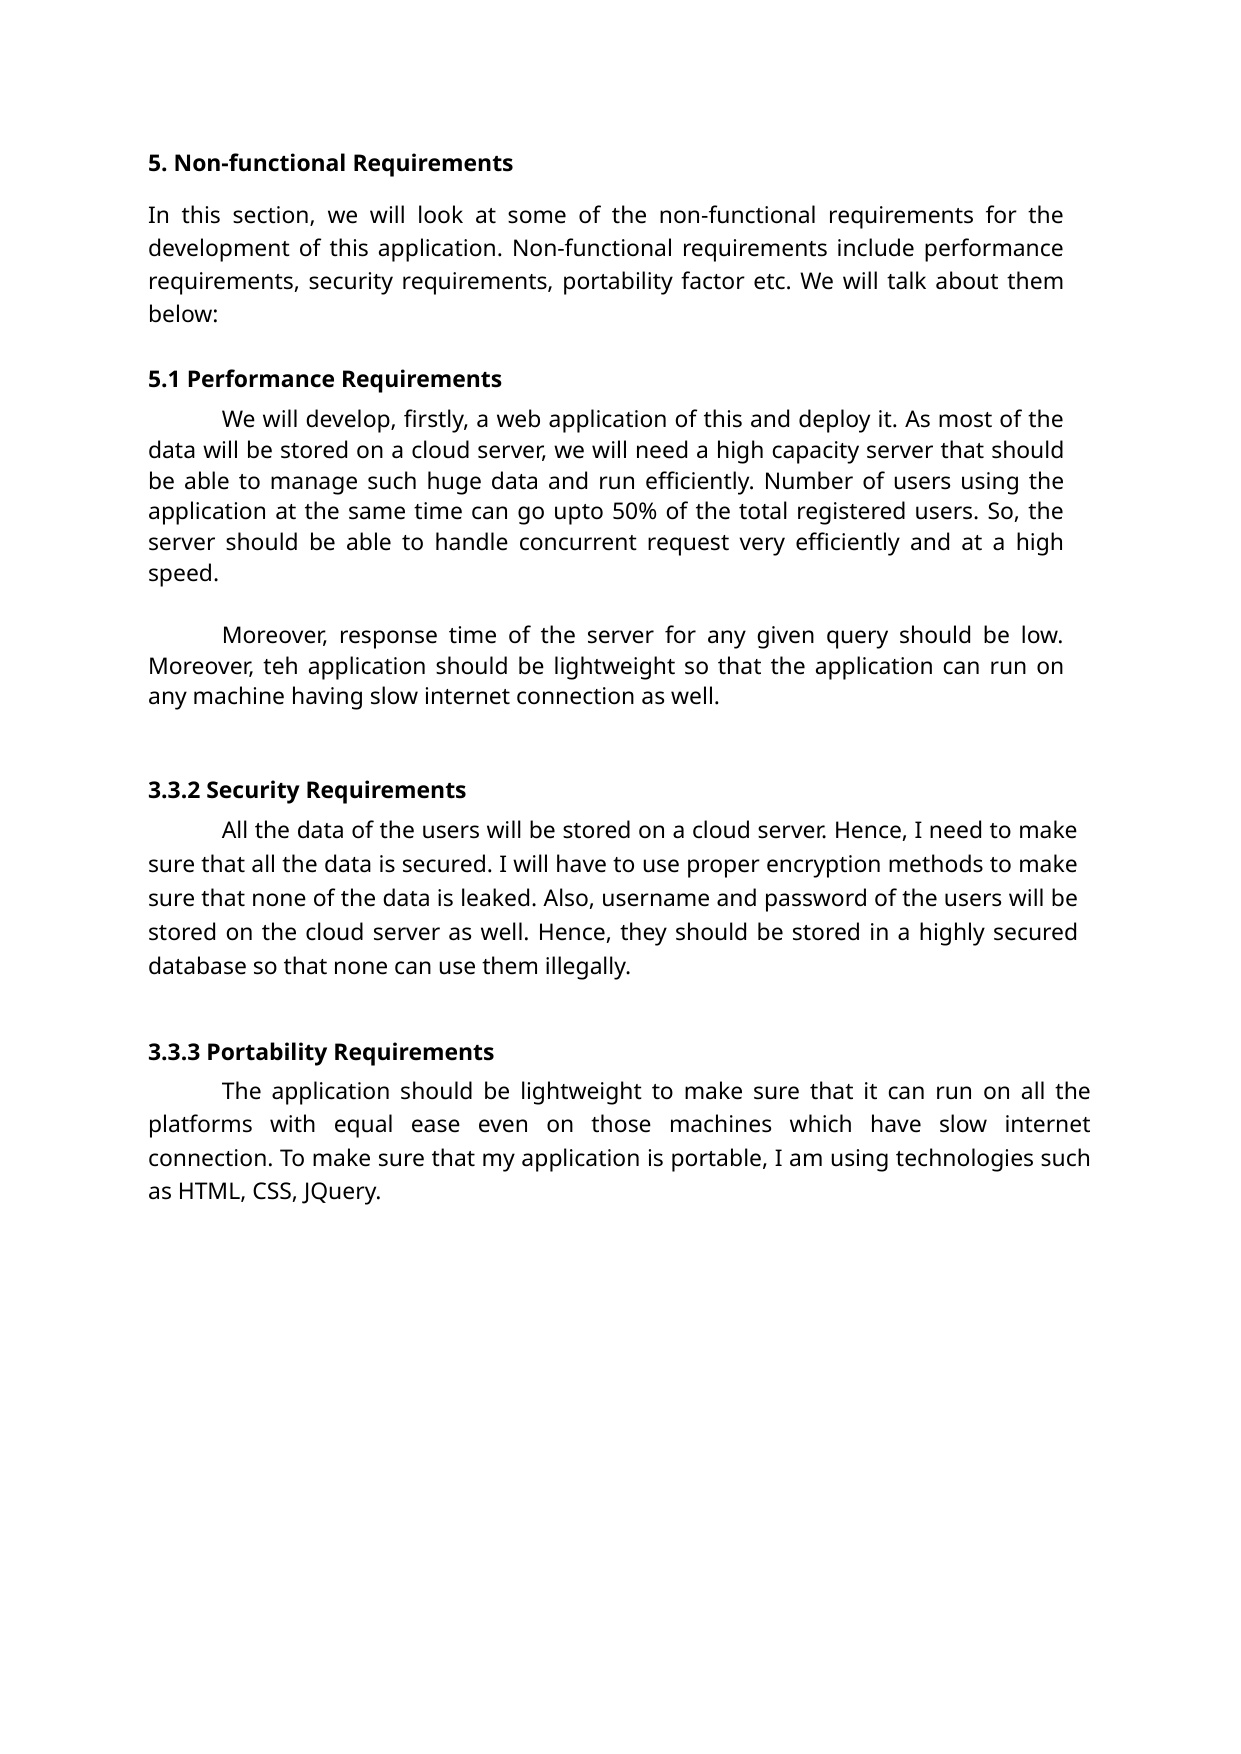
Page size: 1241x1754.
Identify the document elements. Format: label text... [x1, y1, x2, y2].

text 5. Non-functional Requirements [148, 147, 1092, 179]
text 5.1 Performance Requirements [148, 363, 1092, 395]
text The application should be lightweight to make sure that it can run on all the platforms with equal ease even on those machines which have slow internet connection. To make sure that my application is portable, I am using technologies such as HTML, CSS, JQuery. [148, 1075, 1092, 1206]
text In this section, we will look at some of the non-functional requirements for the development of this application. Non-functional requirements include performance requirements, security requirements, portability factor etc. We will talk about them below: [148, 199, 1065, 329]
text Moreover, response time of the server for any given query should be low. Moreover, teh application should be lightweight so that the application can run on any machine having slow internet connection as well. [148, 619, 1065, 711]
text We will develop, firstly, a web application of this and deploy it. As most of the data will be stored on a cloud server, we will need a high capacity server that should be able to manage such huge data and run efficiently. Number of users using the application at the same time can go upto 50% of the total registered users. So, the server should be able to handle concurrent request very efficiently and at a high speed. [148, 403, 1065, 588]
text 3.3.2 Security Requirements [148, 774, 1092, 805]
text All the data of the users will be stored on a cloud server. Hence, I need to make sure that all the data is secured. I will have to use proper encryption methods to make sure that none of the data is leaked. Also, username and password of the users will be stored on the cloud server as well. Hence, they should be stored in a highly secured database so that none can use them illegally. [148, 814, 1080, 981]
text 3.3.3 Portability Requirements [148, 1036, 1092, 1067]
